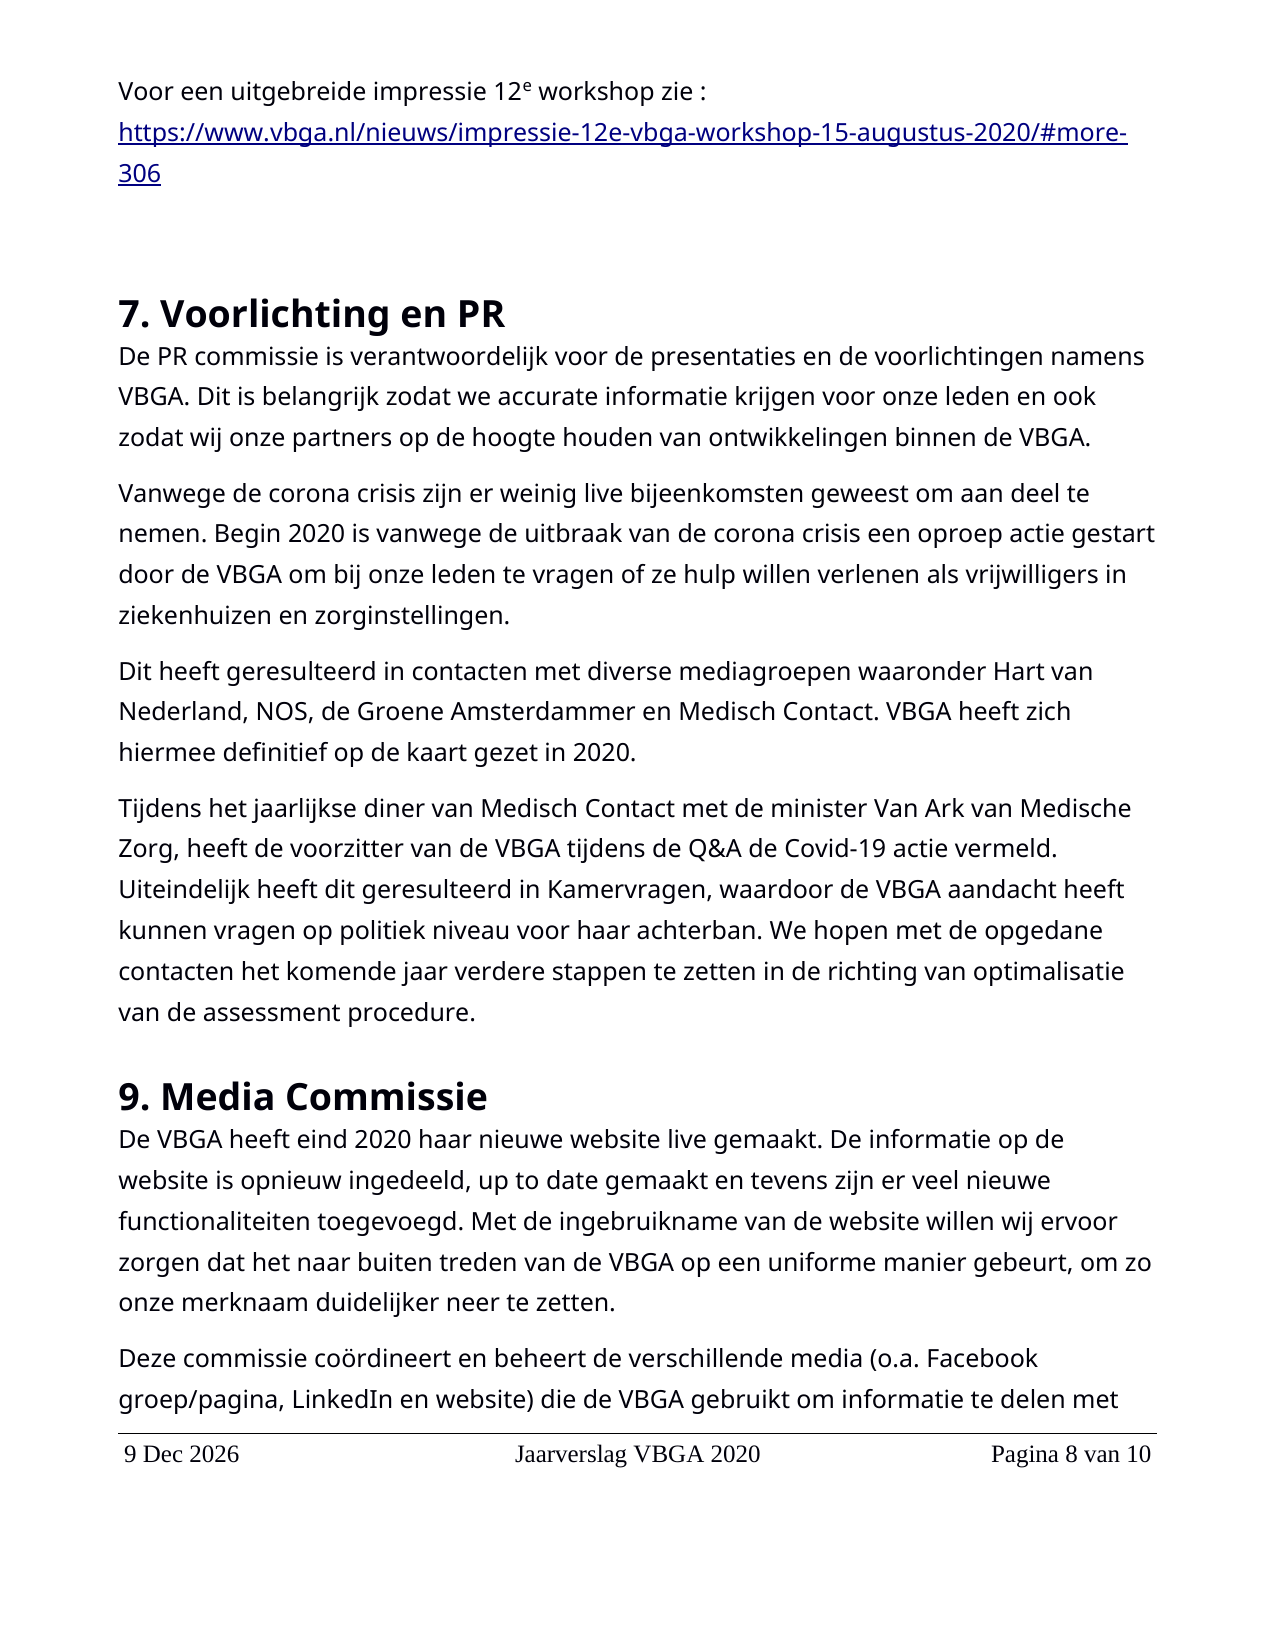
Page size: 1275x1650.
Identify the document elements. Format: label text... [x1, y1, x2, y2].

text Deze commissie coördineert en beheert de verschillende media (o.a. Facebook groep/pagina, LinkedIn en website) die de VBGA gebruikt om informatie te delen met [118, 1340, 1157, 1415]
text De PR commissie is verantwoordelijk voor de presentaties en de voorlichtingen namens VBGA. Dit is belangrijk zodat we accurate informatie krijgen voor onze leden en ook zodat wij onze partners op de hoogte houden van ontwikkelingen binnen de VBGA. [118, 338, 1157, 454]
text De VBGA heeft eind 2020 haar nieuwe website live gemaakt. De informatie op de website is opnieuw ingedeeld, up to date gemaakt en tevens zijn er veel nieuwe functionaliteiten toegevoegd. Met de ingebruikname van de website willen wij ervoor zorgen dat het naar buiten treden van de VBGA op een uniforme manier gebeurt, om zo onze merknaam duidelijker neer te zetten. [118, 1122, 1157, 1319]
text Tijdens het jaarlijkse diner van Medisch Contact met de minister Van Ark van Medische Zorg, heeft de voorzitter van de VBGA tijdens de Q&A de Covid-19 actie vermeld. Uiteindelijk heeft dit geresulteerd in Kamervragen, waardoor de VBGA aandacht heeft kunnen vragen op politiek niveau voor haar achterban. We hopen met de opgedane contacten het komende jaar verdere stappen te zetten in de richting van optimalisatie van de assessment procedure. [118, 790, 1157, 1028]
subtitle 9. Media Commissie [118, 1071, 1157, 1122]
text Vanwege de corona crisis zijn er weinig live bijeenkomsten geweest om aan deel te nemen. Begin 2020 is vanwege de uitbraak van de corona crisis een oproep actie gestart door de VBGA om bij onze leden te vragen of ze hulp willen verlenen als vrijwilligers in ziekenhuizen en zorginstellingen. [118, 475, 1157, 632]
text Voor een uitgebreide impressie 12e workshop zie : https://www.vbga.nl/nieuws/impressie-12e-vbga-workshop-15-augustus-2020/#more-306 [118, 74, 1157, 189]
text Dit heeft geresulteerd in contacten met diverse mediagroepen waaronder Hart van Nederland, NOS, de Groene Amsterdammer en Medisch Contact. VBGA heeft zich hiermee definitief op de kaart gezet in 2020. [118, 653, 1157, 769]
subtitle 7. Voorlichting en PR [118, 287, 1157, 338]
